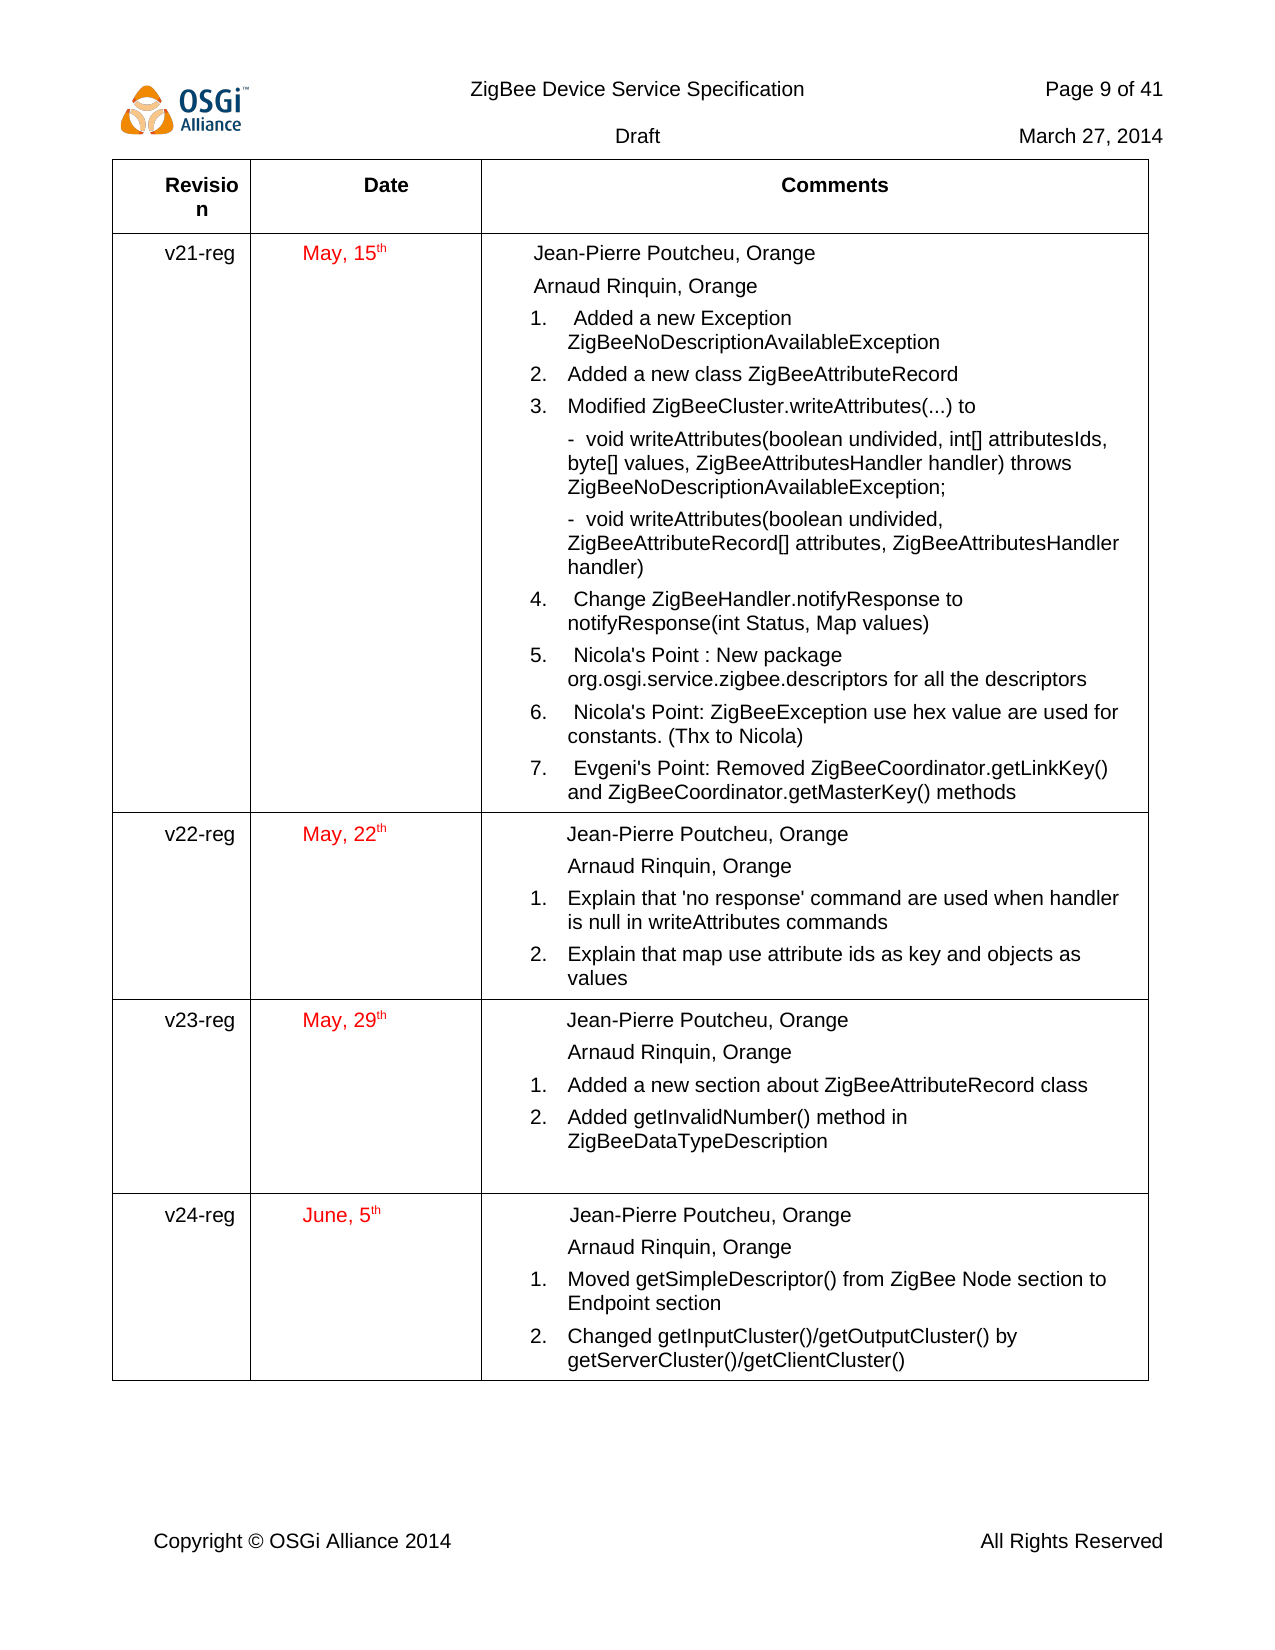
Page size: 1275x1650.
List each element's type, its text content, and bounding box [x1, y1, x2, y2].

table_cell Jean-Pierre Poutcheu, Orange Arnaud Rinquin, Orange Explain that 'no response' command are used when handler is null in writeAttributes commands Explain that map use attribute ids as key and objects as values [482, 813, 1148, 998]
table_cell June, 5th [251, 1194, 481, 1380]
table_cell Jean-Pierre Poutcheu, Orange Arnaud Rinquin, Orange Added a new section about ZigBeeAttributeRecord class Added getInvalidNumber() method in ZigBeeDataTypeDescription [482, 1000, 1148, 1193]
table_cell May, 29th [251, 1000, 481, 1193]
table_cell Jean-Pierre Poutcheu, Orange Arnaud Rinquin, Orange Added a new Exception ZigBeeNoDescriptionAvailableException Added a new class ZigBeeAttributeRecord Modified ZigBeeCluster.writeAttributes(...) to - void writeAttributes(boolean undivided, int[] attributesIds, byte[] values, ZigBeeAttributesHandler handler) throws ZigBeeNoDescriptionAvailableException; - void writeAttributes(boolean undivided, ZigBeeAttributeRecord[] attributes, ZigBeeAttributesHandler handler) Change ZigBeeHandler.notifyResponse to notifyResponse(int Status, Map values) Nicola's Point : New package org.osgi.service.zigbee.descriptors for all the descriptors Nicola's Point: ZigBeeException use hex value are used for constants. (Thx to Nicola) Evgeni's Point: Removed ZigBeeCoordinator.getLinkKey() and ZigBeeCoordinator.getMasterKey() methods [482, 234, 1148, 812]
table_cell v22-reg [113, 813, 250, 998]
table_cell May, 22th [251, 813, 481, 998]
table_cell v23-reg [113, 1000, 250, 1193]
table_header Date [251, 160, 481, 233]
picture [113, 78, 257, 142]
table_header Revision [113, 160, 250, 233]
table_cell v21-reg [113, 234, 250, 812]
table_header Comments [482, 160, 1148, 233]
table_cell Jean-Pierre Poutcheu, Orange Arnaud Rinquin, Orange Moved getSimpleDescriptor() from ZigBee Node section to Endpoint section Changed getInputCluster()/getOutputCluster() by getServerCluster()/getClientCluster() [482, 1194, 1148, 1380]
table_cell v24-reg [113, 1194, 250, 1380]
table_cell May, 15th [251, 234, 481, 812]
